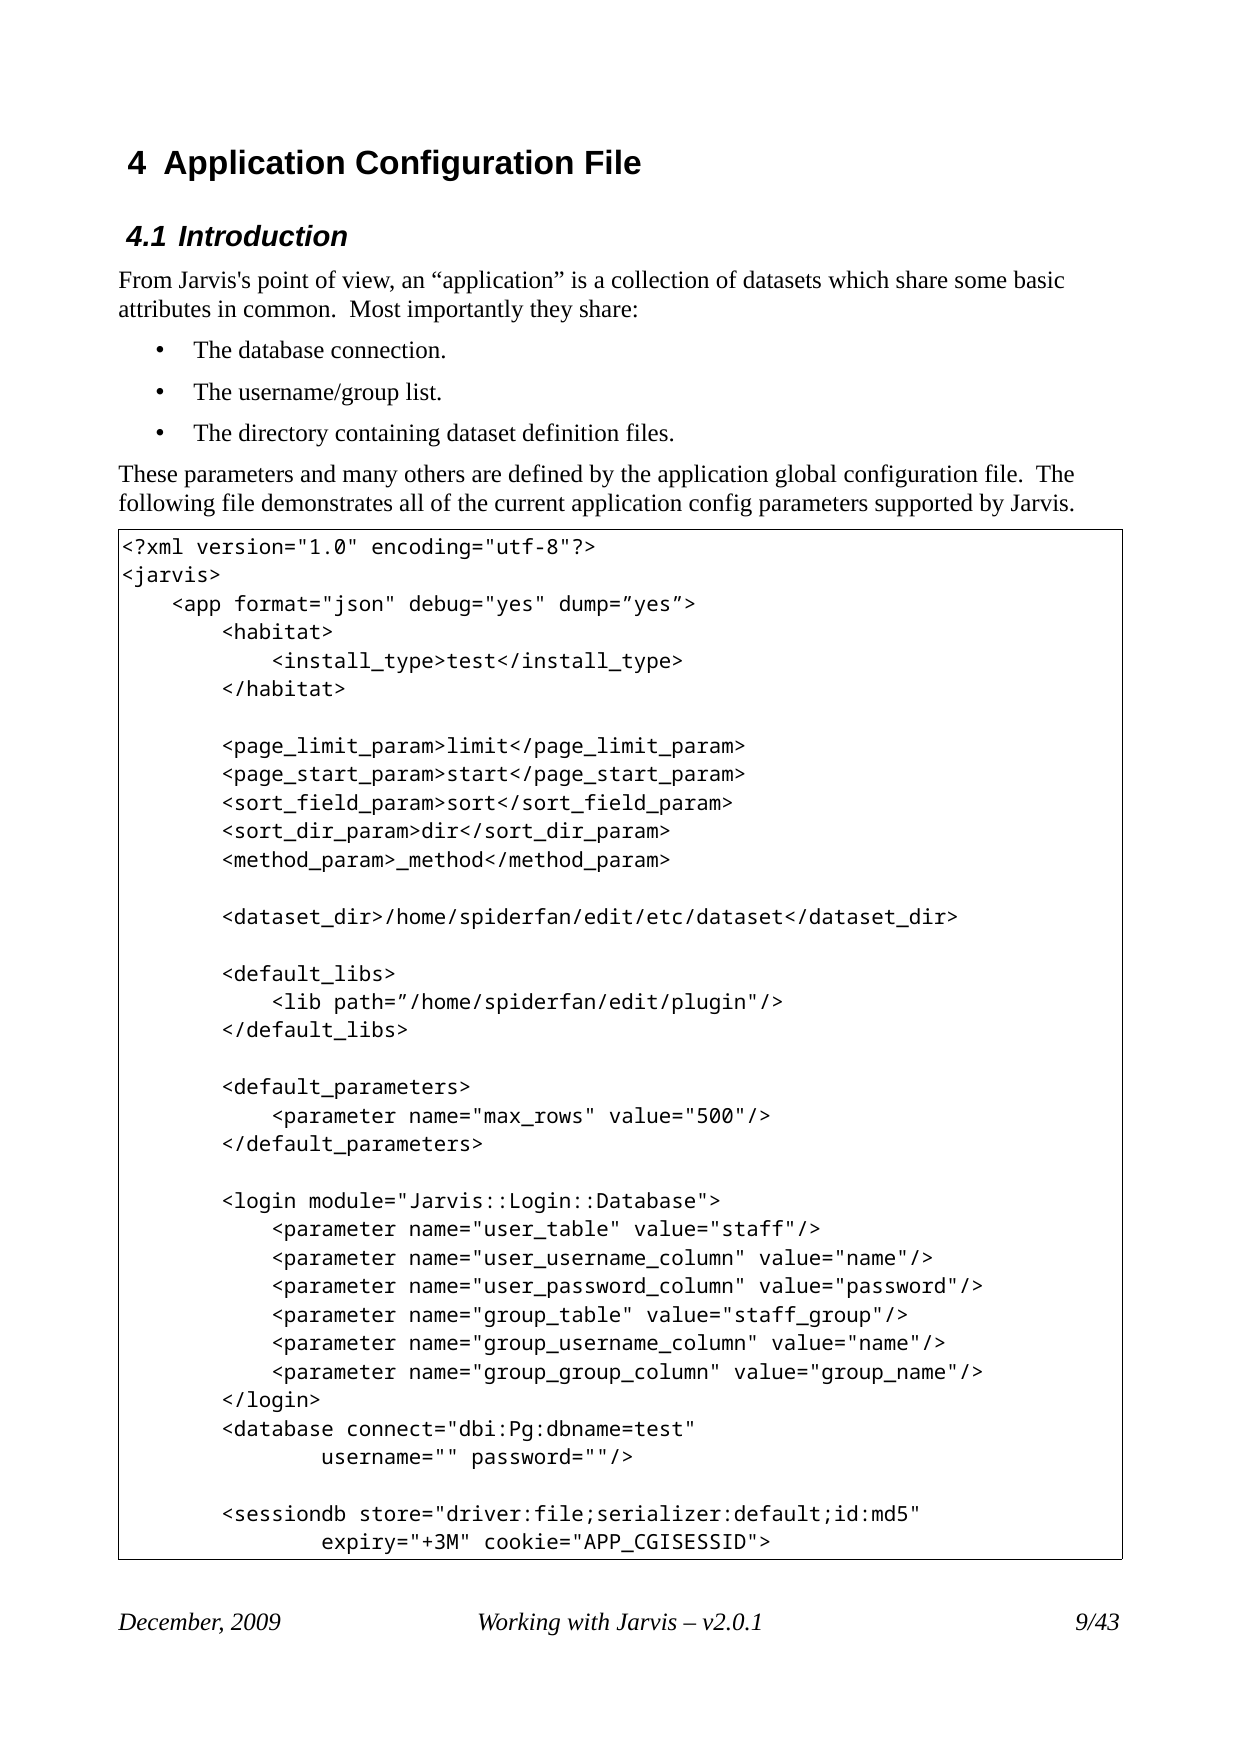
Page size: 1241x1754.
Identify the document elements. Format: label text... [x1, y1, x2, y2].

text expiry="+3M" cookie="APP_CGISESSID"> [119, 1524, 1122, 1559]
text <database connect="dbi:Pg:dbname=test" [119, 1411, 1122, 1439]
text <default_parameters> [119, 1069, 1122, 1098]
text <parameter name="user_username_column" value="name"/> [119, 1240, 1122, 1268]
text username="" password=""/> [119, 1439, 1122, 1471]
text <dataset_dir>/home/spiderfan/edit/etc/dataset</dataset_dir> [119, 899, 1122, 930]
list The username/group list. [156, 377, 1122, 405]
text These parameters and many others are defined by the application global configuration file. The following file demonstrates all of the current application config parameters supported by Jarvis. [118, 459, 1122, 517]
text </login> [119, 1382, 1122, 1411]
text <install_type>test</install_type> [119, 643, 1122, 671]
text </default_libs> [119, 1012, 1122, 1044]
text <sort_field_param>sort</sort_field_param> [119, 785, 1122, 813]
text <app format="json" debug="yes" dump=”yes”> [119, 586, 1122, 614]
text <page_limit_param>limit</page_limit_param> [119, 728, 1122, 757]
text </default_parameters> [119, 1126, 1122, 1158]
text <parameter name="user_table" value="staff"/> [119, 1212, 1122, 1240]
subtitle Application Configuration File [118, 143, 1122, 182]
text <parameter name="max_rows" value="500"/> [119, 1098, 1122, 1126]
text <sort_dir_param>dir</sort_dir_param> [119, 813, 1122, 842]
text <parameter name="group_table" value="staff_group"/> [119, 1297, 1122, 1325]
text <lib path=”/home/spiderfan/edit/plugin"/> [119, 984, 1122, 1012]
text <?xml version="1.0" encoding="utf-8"?> [119, 530, 1122, 557]
text <sessiondb store="driver:file;serializer:default;id:md5" [119, 1496, 1122, 1524]
text <parameter name="group_username_column" value="name"/> [119, 1325, 1122, 1354]
text <login module="Jarvis::Login::Database"> [119, 1183, 1122, 1212]
list The database connection. [156, 335, 1122, 364]
text <method_param>_method</method_param> [119, 842, 1122, 873]
text <page_start_param>start</page_start_param> [119, 757, 1122, 785]
subtitle Introduction [118, 219, 1122, 253]
text </habitat> [119, 671, 1122, 703]
list The directory containing dataset definition files. [156, 418, 1122, 447]
text <default_libs> [119, 956, 1122, 984]
text <parameter name="user_password_column" value="password"/> [119, 1268, 1122, 1297]
text <jarvis> [119, 557, 1122, 586]
text <habitat> [119, 614, 1122, 643]
text <parameter name="group_group_column" value="group_name"/> [119, 1354, 1122, 1382]
text From Jarvis's point of view, an “application” is a collection of datasets which share some basic attributes in common. Most importantly they share: [118, 265, 1122, 323]
